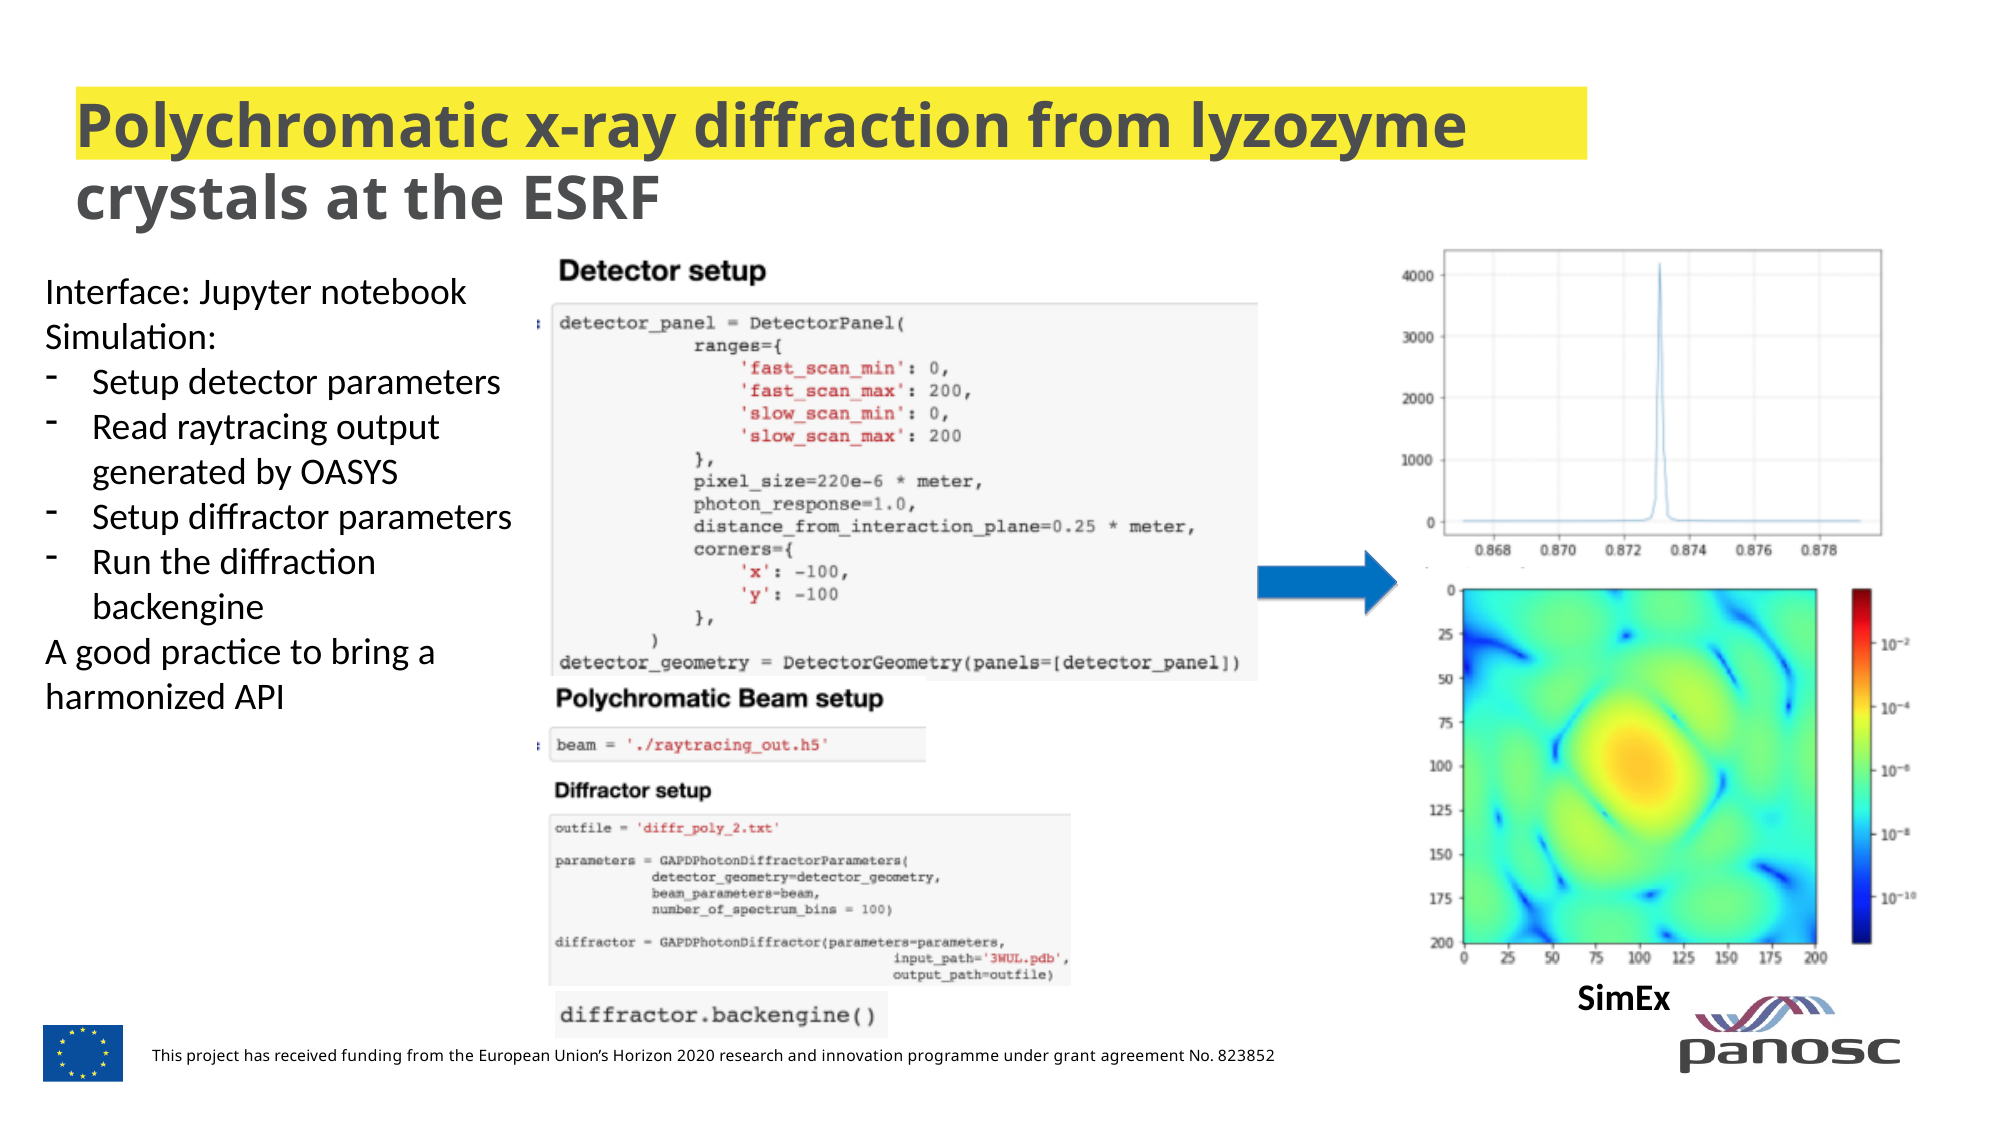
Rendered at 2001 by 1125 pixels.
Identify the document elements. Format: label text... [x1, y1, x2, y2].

text_box Interface: Jupyter notebook Simulation: Setup detector parameters Read raytracing output generated by OASYS Setup diffractor parameters Run the diffraction backengine A good practice to bring a harmonized API [30, 259, 543, 725]
picture [1, 241, 1999, 1125]
text_box Polychromatic x-ray diffraction from lyzozyme crystals at the ESRF [75, 86, 1588, 160]
text_box SimEx [1562, 966, 1686, 1026]
picture [537, 241, 1258, 771]
text_box [1258, 550, 1397, 614]
